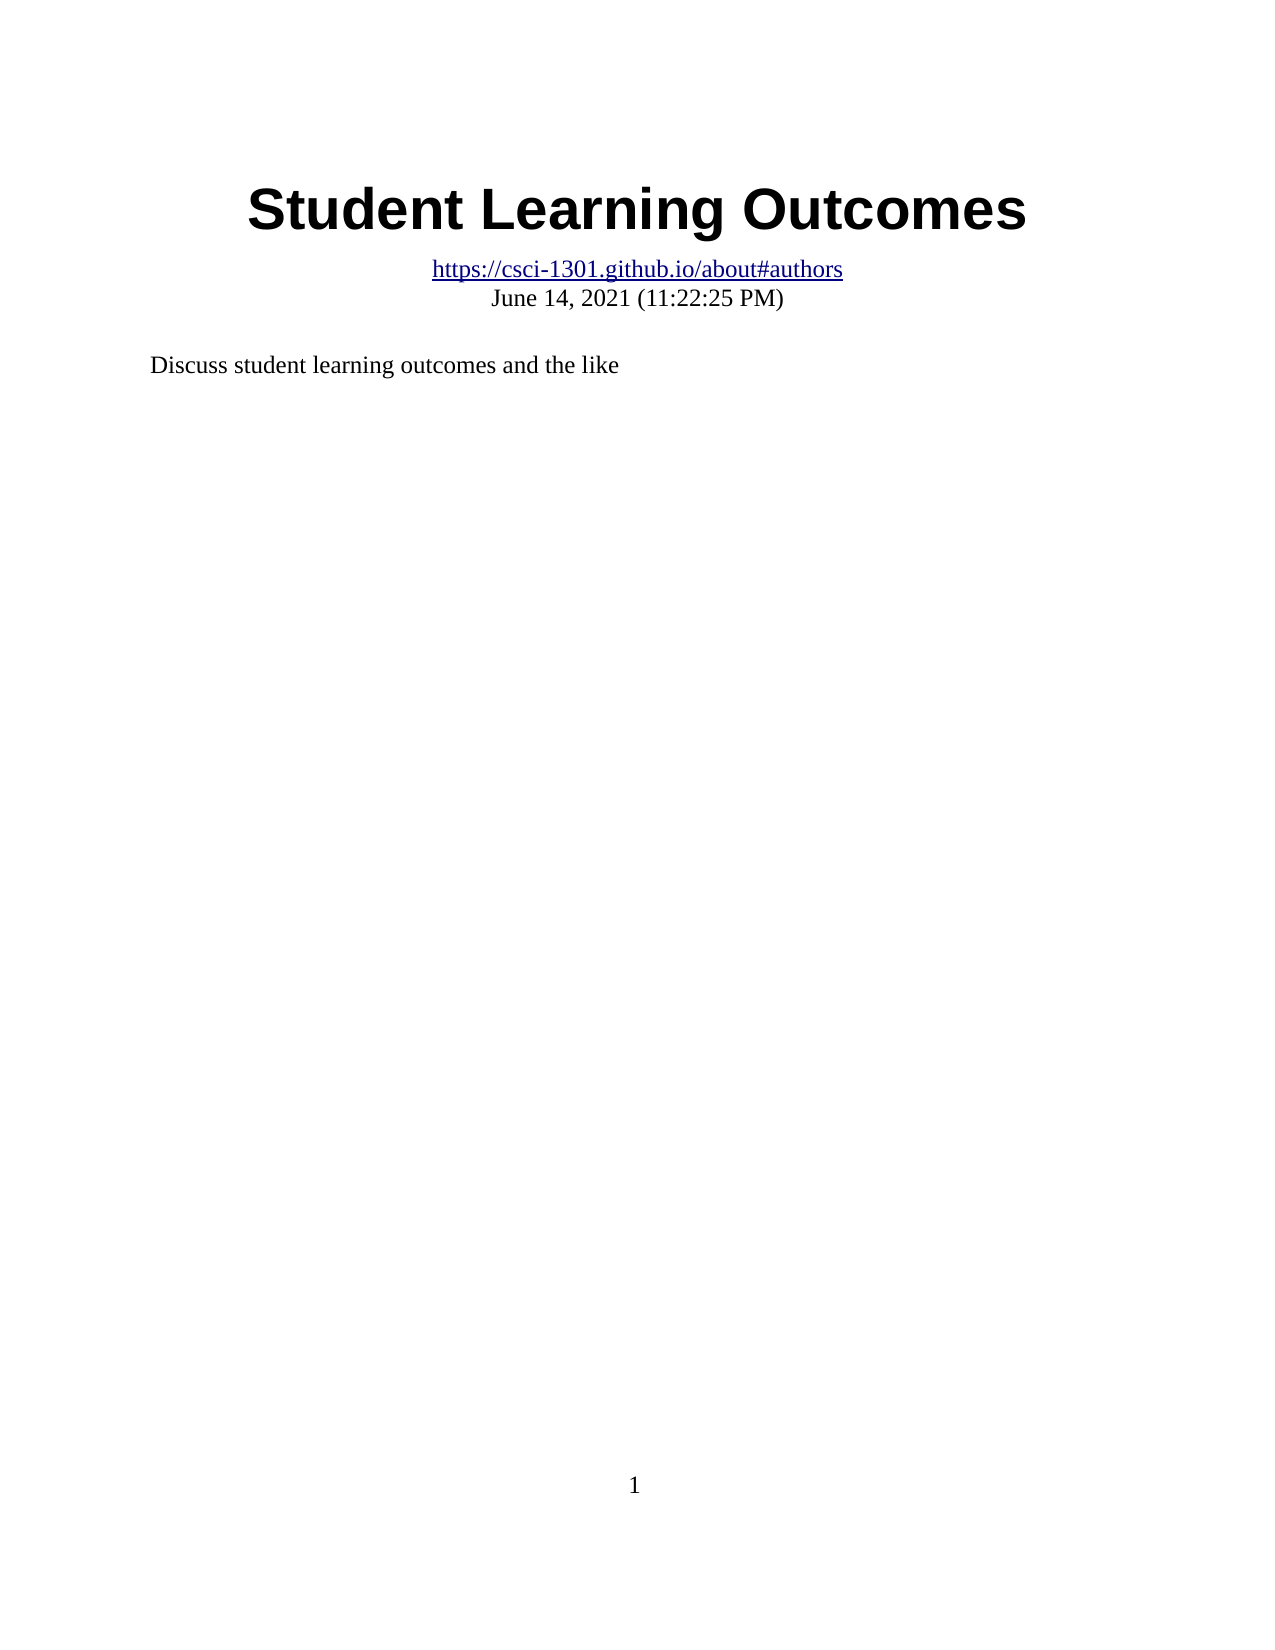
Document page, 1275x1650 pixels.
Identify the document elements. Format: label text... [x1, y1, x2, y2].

title Student Learning Outcomes [150, 175, 1125, 242]
text June 14, 2021 (11:22:25 PM) [150, 283, 1125, 312]
text https://csci-1301.github.io/about#authors [150, 254, 1125, 283]
text Discuss student learning outcomes and the like [150, 350, 1125, 378]
